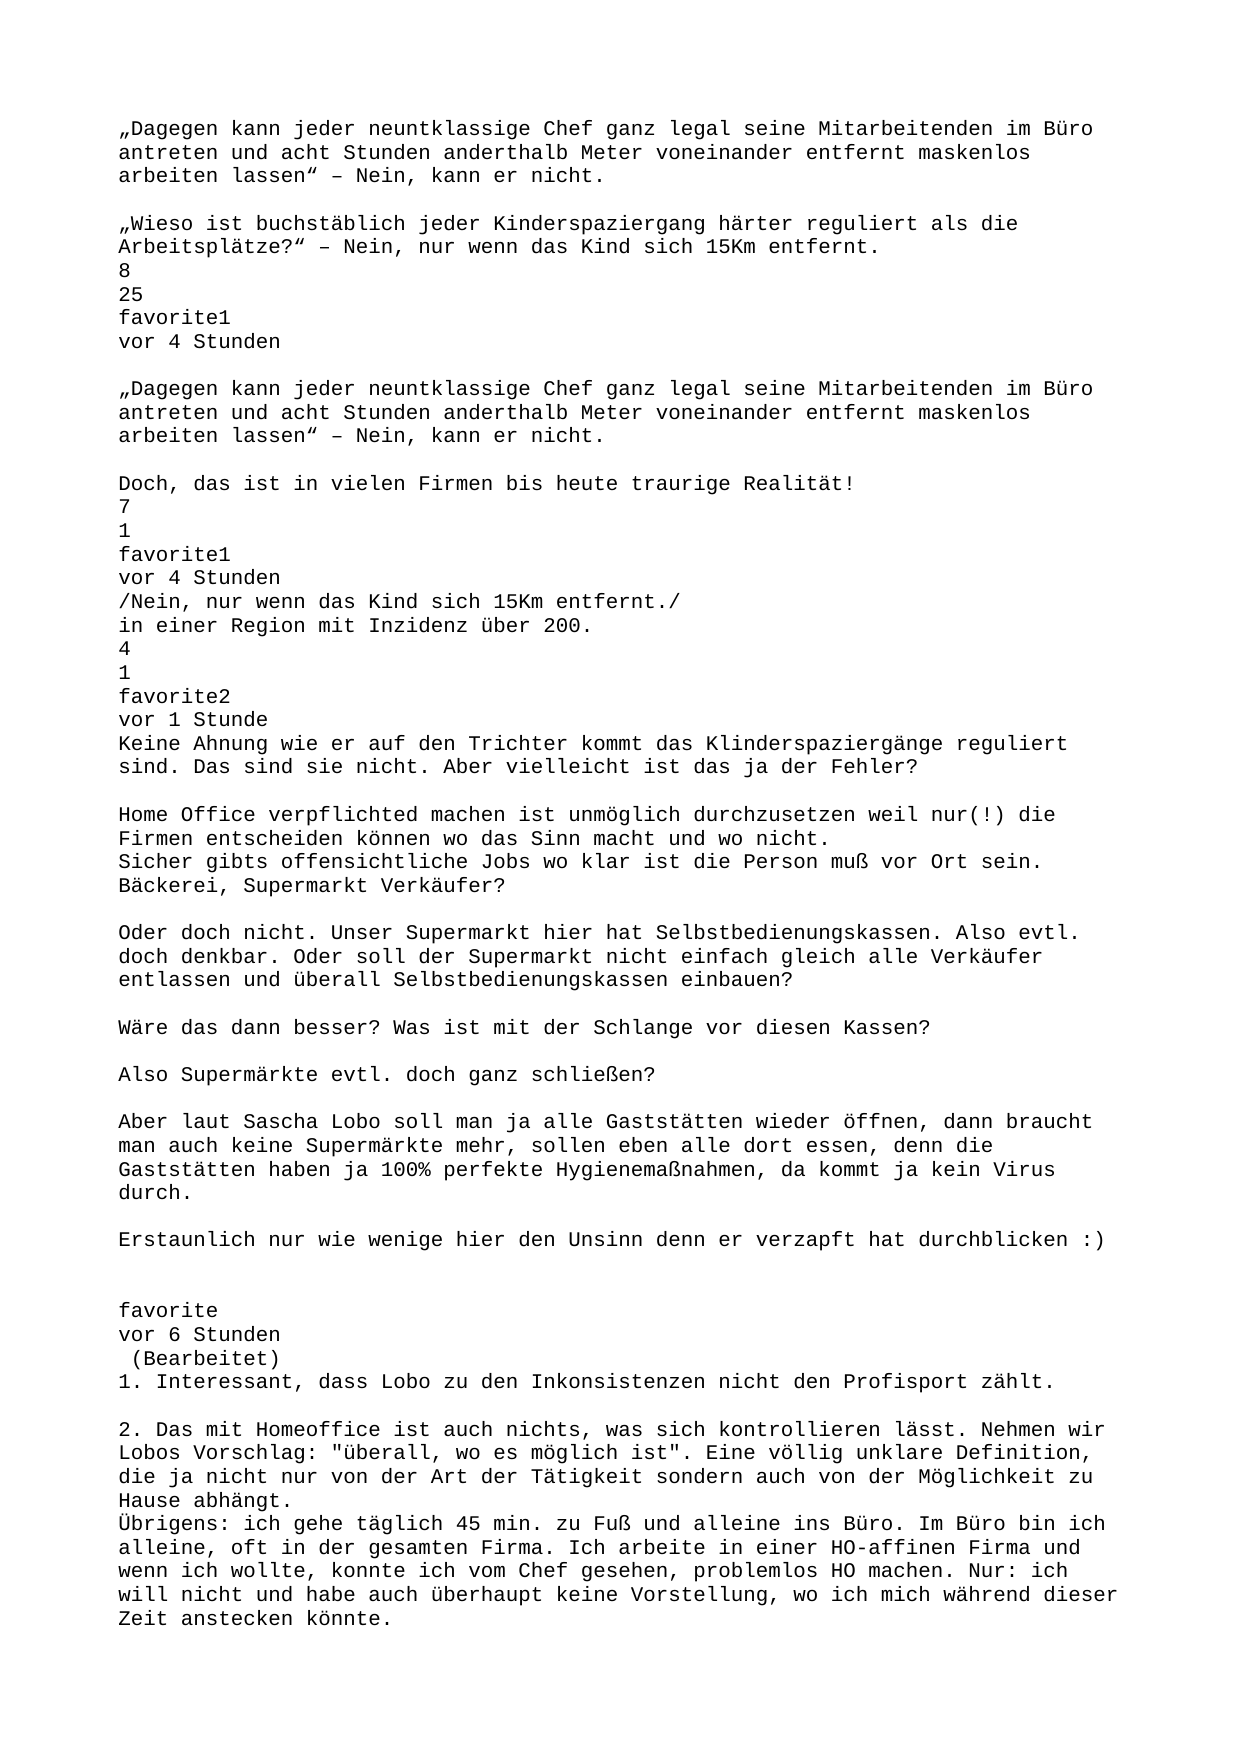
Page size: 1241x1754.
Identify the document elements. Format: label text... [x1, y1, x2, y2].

text /Nein, nur wenn das Kind sich 15Km entfernt./ [118, 591, 1122, 615]
text (Bearbeitet) [118, 1348, 1122, 1371]
text vor 4 Stunden [118, 567, 1122, 591]
text 7 [118, 496, 1122, 520]
text „Dagegen kann jeder neuntklassige Chef ganz legal seine Mitarbeitenden im Büro antreten und acht Stunden anderthalb Meter voneinander entfernt maskenlos arbeiten lassen“ – Nein, kann er nicht. [118, 118, 1122, 189]
text favorite1 [118, 307, 1122, 331]
text Erstaunlich nur wie wenige hier den Unsinn denn er verzapft hat durchblicken :) [118, 1229, 1122, 1253]
text Also Supermärkte evtl. doch ganz schließen? [118, 1064, 1122, 1088]
text Oder doch nicht. Unser Supermarkt hier hat Selbstbedienungskassen. Also evtl. doch denkbar. Oder soll der Supermarkt nicht einfach gleich alle Verkäufer entlassen und überall Selbstbedienungskassen einbauen? [118, 922, 1122, 993]
text favorite [118, 1300, 1122, 1324]
text 2. Das mit Homeoffice ist auch nichts, was sich kontrollieren lässt. Nehmen wir Lobos Vorschlag: "überall, wo es möglich ist". Eine völlig unklare Definition, die ja nicht nur von der Art der Tätigkeit sondern auch von der Möglichkeit zu Hause abhängt. [118, 1419, 1122, 1513]
text vor 6 Stunden [118, 1324, 1122, 1348]
text Sicher gibts offensichtliche Jobs wo klar ist die Person muß vor Ort sein. Bäckerei, Supermarkt Verkäufer? [118, 851, 1122, 898]
text Doch, das ist in vielen Firmen bis heute traurige Realität! [118, 473, 1122, 496]
text 1 [118, 662, 1122, 686]
text Home Office verpflichted machen ist unmöglich durchzusetzen weil nur(!) die Firmen entscheiden können wo das Sinn macht und wo nicht. [118, 804, 1122, 851]
text vor 4 Stunden [118, 331, 1122, 354]
text 1. Interessant, dass Lobo zu den Inkonsistenzen nicht den Profisport zählt. [118, 1371, 1122, 1395]
text favorite2 [118, 686, 1122, 709]
text Wäre das dann besser? Was ist mit der Schlange vor diesen Kassen? [118, 1017, 1122, 1040]
text 1 [118, 520, 1122, 544]
text „Dagegen kann jeder neuntklassige Chef ganz legal seine Mitarbeitenden im Büro antreten und acht Stunden anderthalb Meter voneinander entfernt maskenlos arbeiten lassen“ – Nein, kann er nicht. [118, 378, 1122, 449]
text in einer Region mit Inzidenz über 200. [118, 615, 1122, 638]
text Keine Ahnung wie er auf den Trichter kommt das Klinderspaziergänge reguliert sind. Das sind sie nicht. Aber vielleicht ist das ja der Fehler? [118, 733, 1122, 780]
text Aber laut Sascha Lobo soll man ja alle Gaststätten wieder öffnen, dann braucht man auch keine Supermärkte mehr, sollen eben alle dort essen, denn die Gaststätten haben ja 100% perfekte Hygienemaßnahmen, da kommt ja kein Virus durch. [118, 1111, 1122, 1206]
text 25 [118, 284, 1122, 307]
text vor 1 Stunde [118, 709, 1122, 733]
text 8 [118, 260, 1122, 284]
text 4 [118, 638, 1122, 662]
text favorite1 [118, 544, 1122, 567]
text Übrigens: ich gehe täglich 45 min. zu Fuß und alleine ins Büro. Im Büro bin ich alleine, oft in der gesamten Firma. Ich arbeite in einer HO-affinen Firma und wenn ich wollte, konnte ich vom Chef gesehen, problemlos HO machen. Nur: ich will nicht und habe auch überhaupt keine Vorstellung, wo ich mich während dieser Zeit anstecken könnte. [118, 1513, 1122, 1631]
text „Wieso ist buchstäblich jeder Kinderspaziergang härter reguliert als die Arbeitsplätze?“ – Nein, nur wenn das Kind sich 15Km entfernt. [118, 213, 1122, 260]
